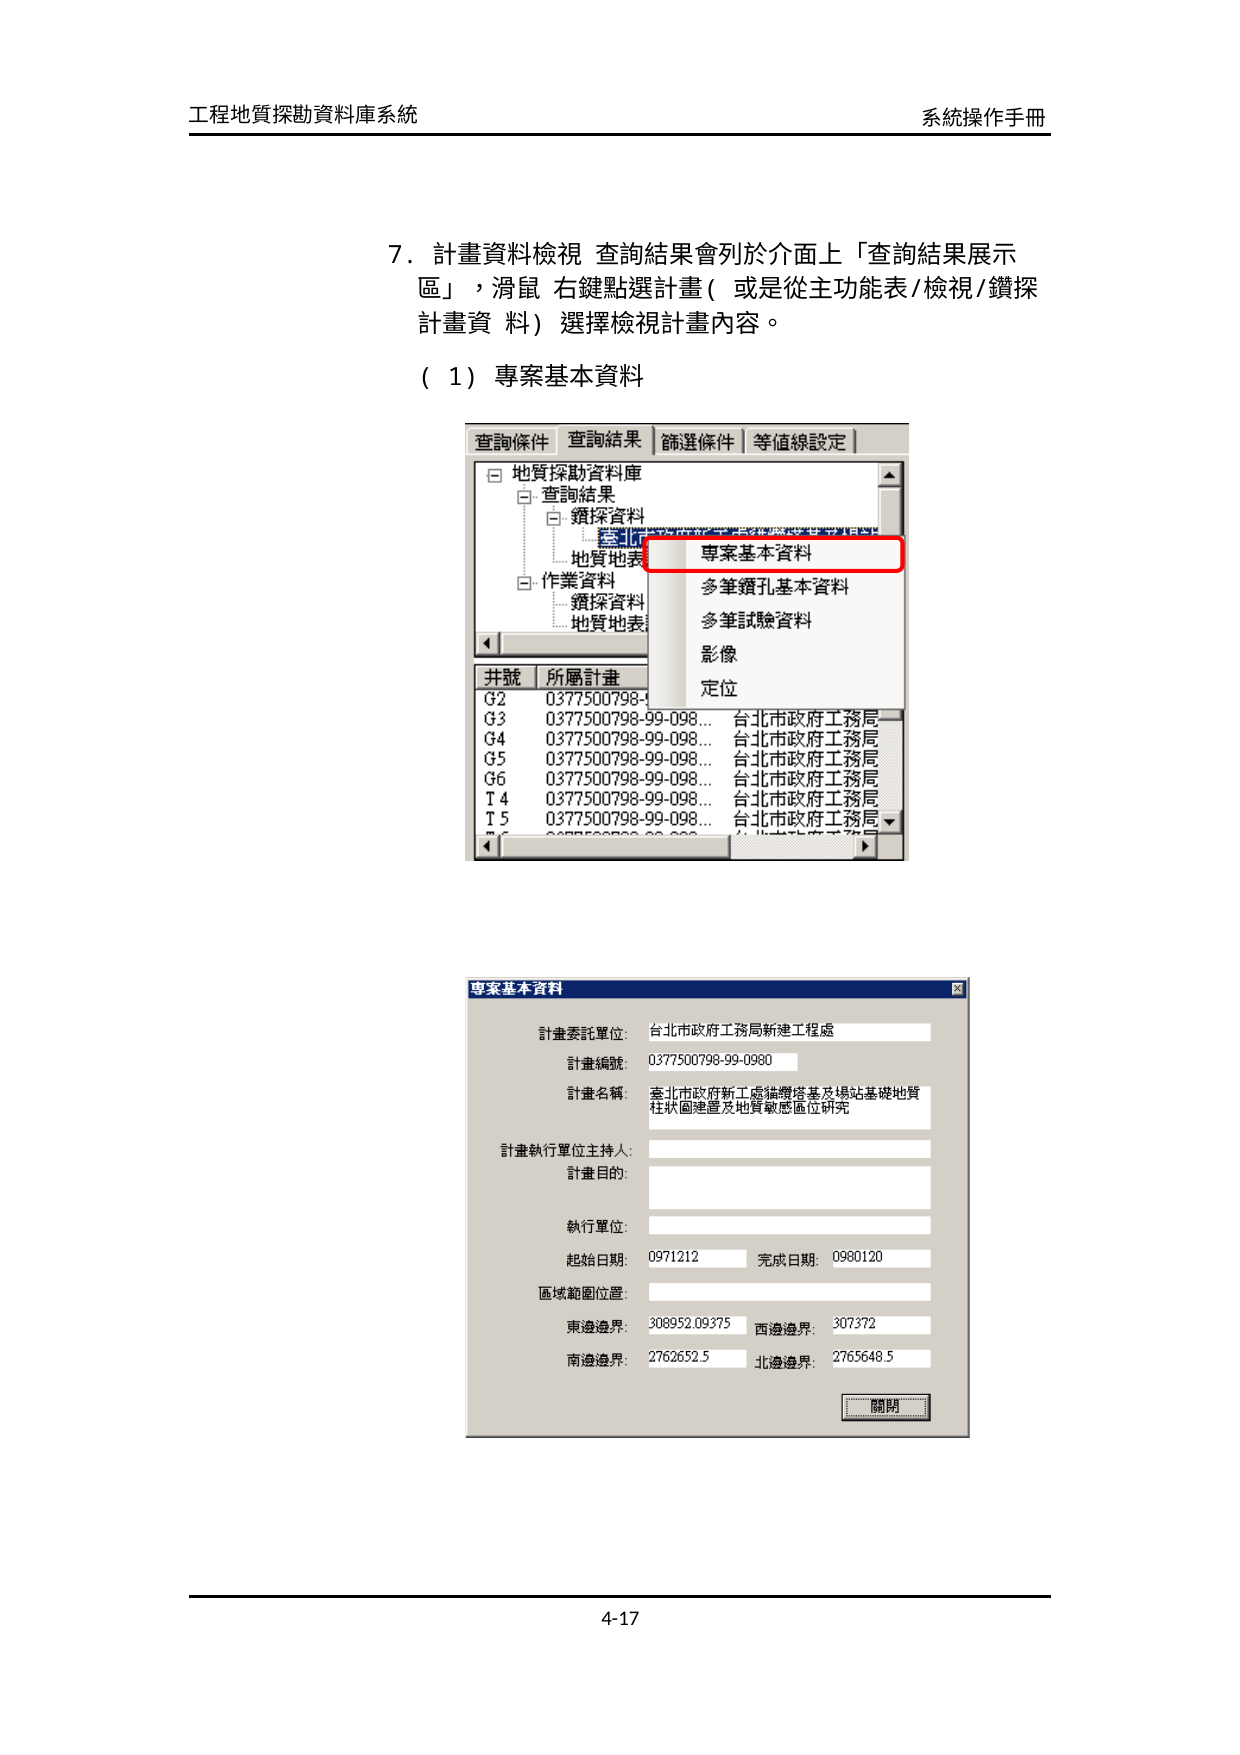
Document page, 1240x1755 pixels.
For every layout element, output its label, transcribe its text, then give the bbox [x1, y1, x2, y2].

text ( 1) 專案基本資料 [418, 356, 1064, 392]
text 7. 計畫資料檢視 查詢結果會列於介面上「查詢結果展示區」，滑鼠 右鍵點選計畫( 或是從主功能表/檢視/鑽探計畫資 料) 選擇檢視計畫內容。 [387, 236, 1046, 339]
picture [465, 977, 970, 1438]
picture [465, 423, 909, 861]
